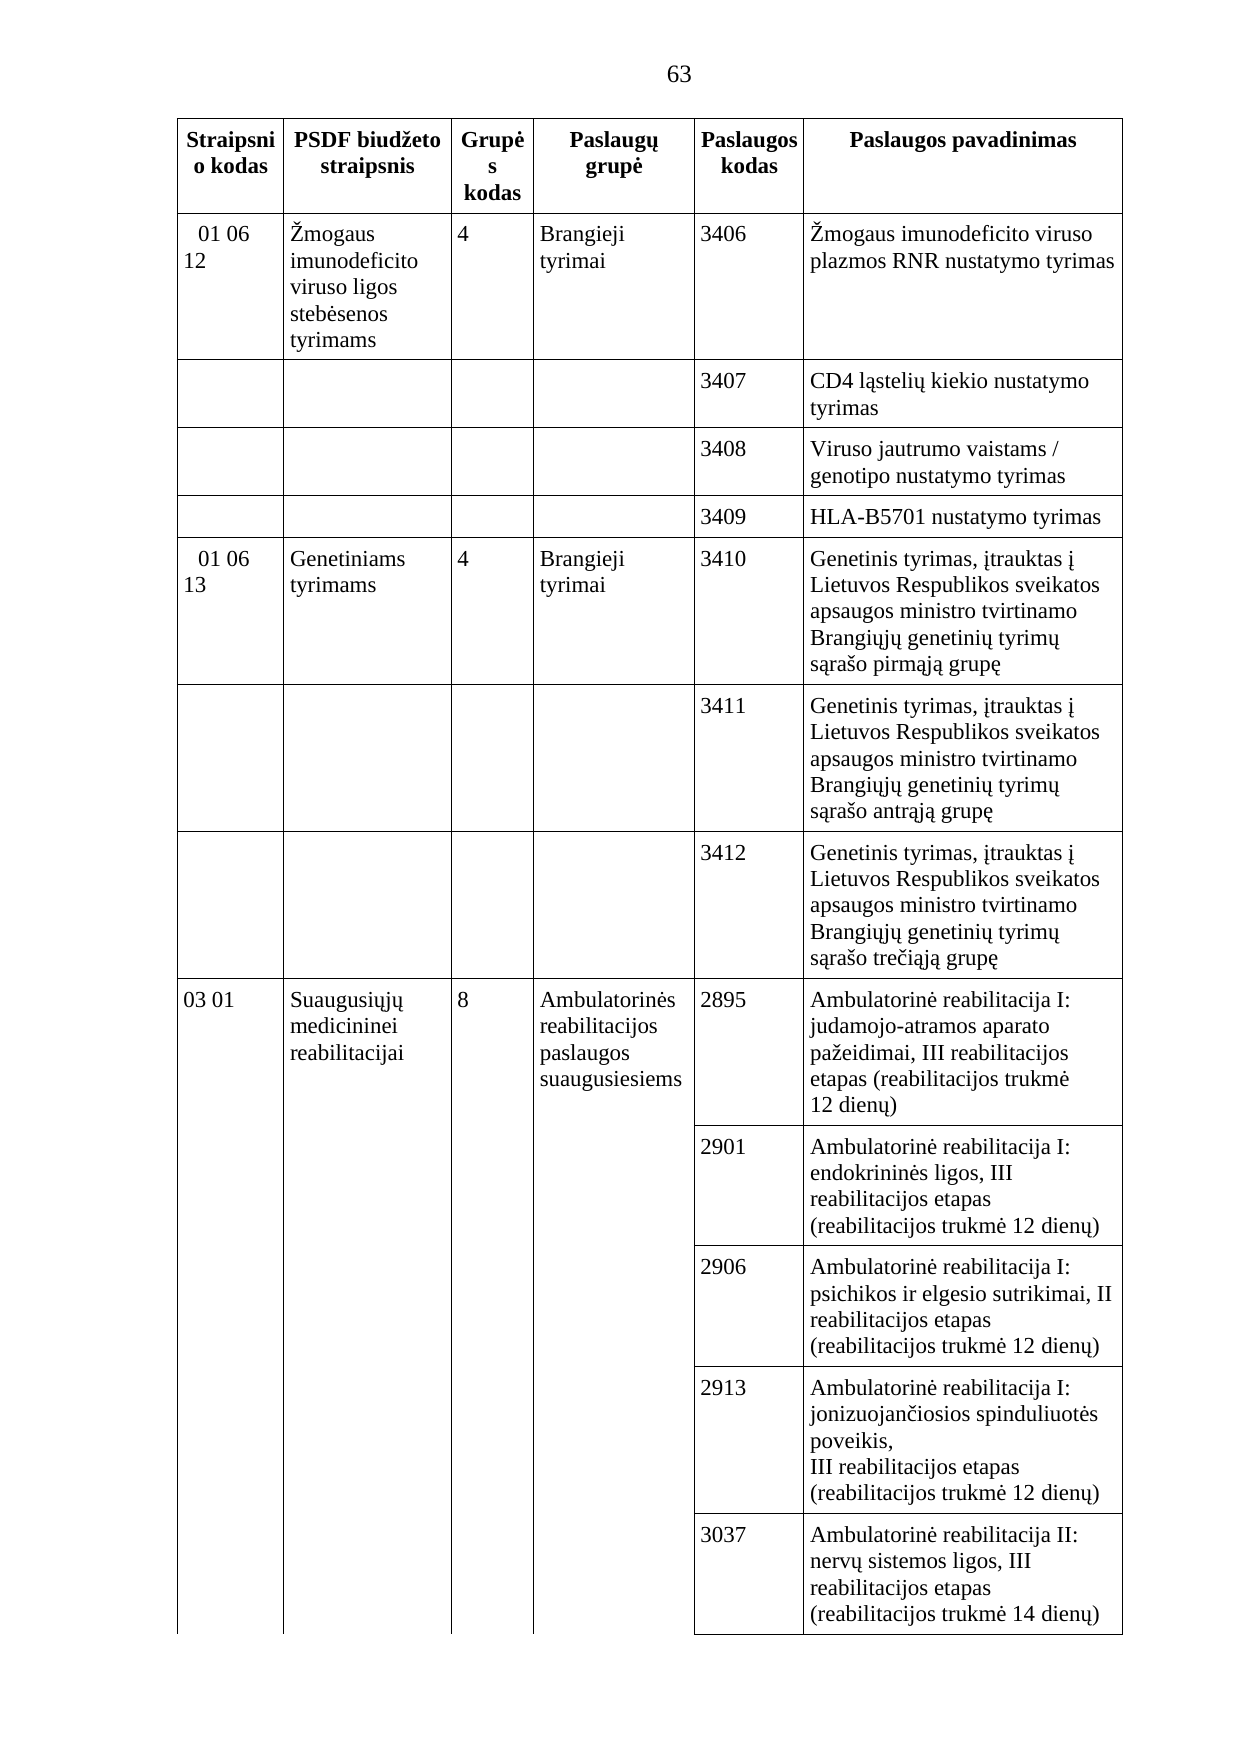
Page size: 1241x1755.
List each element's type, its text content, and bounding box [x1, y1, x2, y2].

table_cell [452, 1513, 533, 1633]
table_cell 4 [452, 538, 533, 684]
table_cell [284, 1245, 451, 1366]
table_cell Ambulatorinės reabilitacijos paslaugos suaugusiesiems [534, 979, 694, 1125]
table_cell [452, 1366, 533, 1513]
table_cell [178, 832, 283, 978]
table_cell [178, 685, 283, 831]
table_cell [178, 1366, 283, 1513]
table_cell [284, 1366, 451, 1513]
table_cell [534, 685, 694, 831]
table_cell [452, 685, 533, 831]
table_cell Suaugusiųjų medicininei reabilitacijai [284, 979, 451, 1125]
table_cell 01 06 13 [178, 538, 283, 684]
table_cell [284, 360, 451, 427]
table_cell CD4 ląstelių kiekio nustatymo tyrimas [804, 360, 1122, 427]
table_cell 3407 [695, 360, 803, 427]
table_cell Ambulatorinė reabilitacija I: jonizuojančiosios spinduliuotės poveikis, III reabilitacijos etapas (reabilitacijos trukmė 12 dienų) [804, 1367, 1122, 1513]
table_cell Genetiniams tyrimams [284, 538, 451, 684]
table_cell [284, 685, 451, 831]
table_cell [284, 832, 451, 978]
table_header Paslaugos pavadinimas [804, 119, 1122, 212]
table_cell Genetinis tyrimas, įtrauktas į Lietuvos Respublikos sveikatos apsaugos ministro tvirtinamo Brangiųjų genetinių tyrimų sąrašo trečiąją grupę [804, 832, 1122, 978]
table_header Paslaugos kodas [695, 119, 803, 212]
table_cell [178, 428, 283, 495]
table_cell Genetinis tyrimas, įtrauktas į Lietuvos Respublikos sveikatos apsaugos ministro tvirtinamo Brangiųjų genetinių tyrimų sąrašo antrąją grupę [804, 685, 1122, 831]
table_cell Ambulatorinė reabilitacija I: psichikos ir elgesio sutrikimai, II reabilitacijos etapas (reabilitacijos trukmė 12 dienų) [804, 1246, 1122, 1366]
table_cell [534, 832, 694, 978]
table_cell [178, 1513, 283, 1633]
table_cell [452, 1245, 533, 1366]
table_cell 3408 [695, 428, 803, 495]
table_cell [452, 496, 533, 537]
table_cell [452, 428, 533, 495]
table_cell [534, 1513, 694, 1633]
table_cell 2906 [695, 1246, 803, 1366]
table_cell 3409 [695, 496, 803, 537]
table_cell Genetinis tyrimas, įtrauktas į Lietuvos Respublikos sveikatos apsaugos ministro tvirtinamo Brangiųjų genetinių tyrimų sąrašo pirmąją grupę [804, 538, 1122, 684]
table_cell [534, 428, 694, 495]
table_cell 8 [452, 979, 533, 1125]
table_cell [284, 1125, 451, 1245]
table_cell Žmogaus imunodeficito viruso plazmos RNR nustatymo tyrimas [804, 214, 1122, 359]
table_header Grupės kodas [452, 119, 533, 212]
table_cell [534, 360, 694, 427]
table_cell 3411 [695, 685, 803, 831]
table_cell 3410 [695, 538, 803, 684]
table_cell Brangieji tyrimai [534, 538, 694, 684]
table_cell [534, 1125, 694, 1245]
table_cell [284, 428, 451, 495]
table_cell 2895 [695, 979, 803, 1125]
table_cell Ambulatorinė reabilitacija I: endokrininės ligos, III reabilitacijos etapas (reabilitacijos trukmė 12 dienų) [804, 1126, 1122, 1245]
table_cell [178, 496, 283, 537]
table_header Straipsnio kodas [178, 119, 283, 212]
table_cell HLA-B5701 nustatymo tyrimas [804, 496, 1122, 537]
table_cell 3412 [695, 832, 803, 978]
table_cell [452, 360, 533, 427]
table_cell 2901 [695, 1126, 803, 1245]
table_cell 01 06 12 [178, 214, 283, 359]
table_cell Ambulatorinė reabilitacija II: nervų sistemos ligos, III reabilitacijos etapas (reabilitacijos trukmė 14 dienų) [804, 1514, 1122, 1633]
table_cell [284, 1513, 451, 1633]
table_cell [452, 832, 533, 978]
table_cell [452, 1125, 533, 1245]
table_cell [178, 1125, 283, 1245]
table_cell 2913 [695, 1367, 803, 1513]
table_cell [534, 1366, 694, 1513]
table_header Paslaugų grupė [534, 119, 694, 212]
table_header PSDF biudžeto straipsnis [284, 119, 451, 212]
table_cell Brangieji tyrimai [534, 214, 694, 359]
table_cell Žmogaus imunodeficito viruso ligos stebėsenos tyrimams [284, 214, 451, 359]
table_cell [534, 1245, 694, 1366]
table_cell Viruso jautrumo vaistams / genotipo nustatymo tyrimas [804, 428, 1122, 495]
table_cell [178, 1245, 283, 1366]
table_cell 3406 [695, 214, 803, 359]
table_cell 3037 [695, 1514, 803, 1633]
table_cell 03 01 [178, 979, 283, 1125]
table_cell [534, 496, 694, 537]
table_cell [178, 360, 283, 427]
table_cell 4 [452, 214, 533, 359]
table_cell [284, 496, 451, 537]
table_cell Ambulatorinė reabilitacija I: judamojo-atramos aparato pažeidimai, III reabilitacijos etapas (reabilitacijos trukmė 12 dienų) [804, 979, 1122, 1125]
